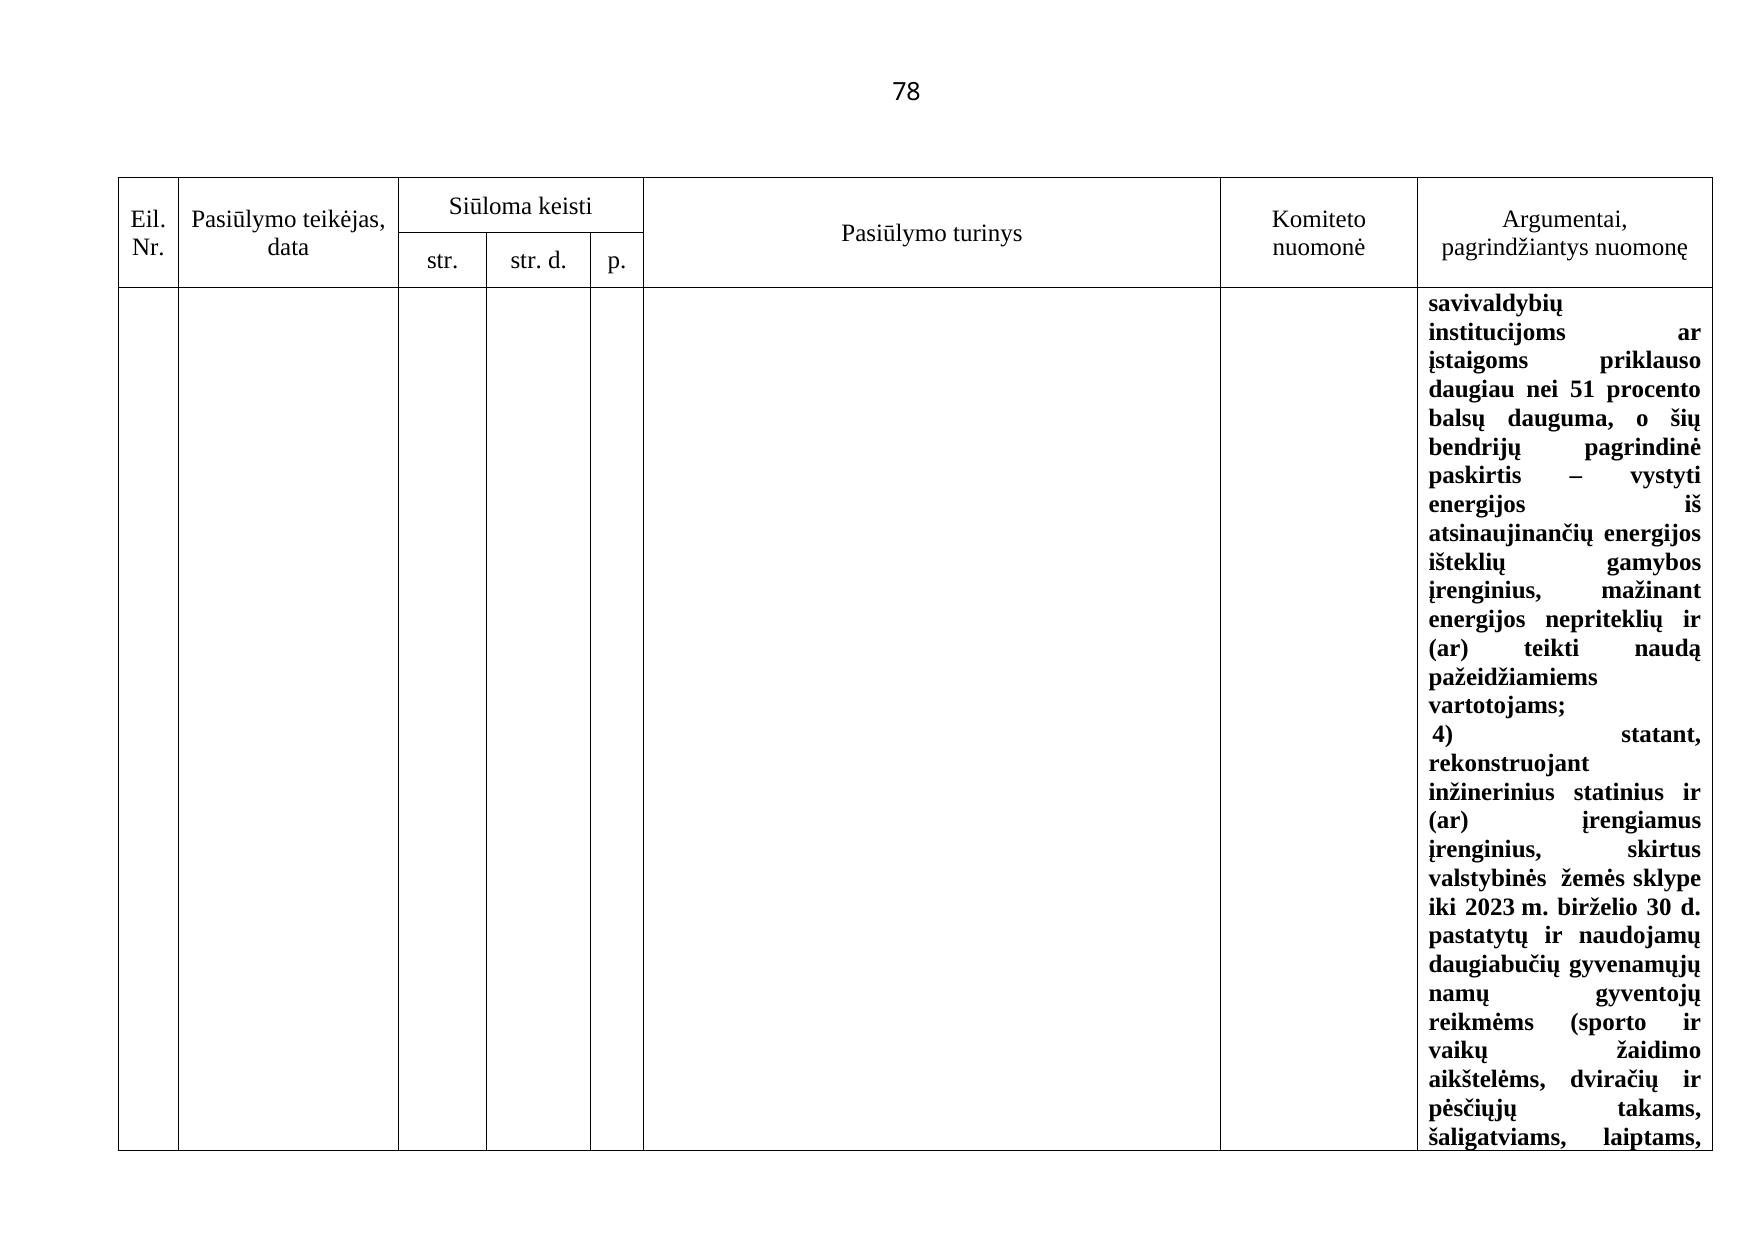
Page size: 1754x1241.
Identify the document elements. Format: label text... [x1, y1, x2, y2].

table_cell [644, 288, 1220, 1150]
table_cell [591, 288, 643, 1150]
table_cell [179, 288, 398, 1150]
table_cell [399, 288, 486, 1150]
table_cell [487, 288, 590, 1150]
table_cell [119, 288, 178, 1150]
table_cell [1221, 288, 1417, 1150]
table_cell str. [399, 233, 486, 287]
table_cell savivaldybių institucijoms ar įstaigoms priklauso daugiau nei 51 procento balsų dauguma, o šių bendrijų pagrindinė paskirtis – vystyti energijos iš atsinaujinančių energijos išteklių gamybos įrenginius, mažinant energijos nepriteklių ir (ar) teikti naudą pažeidžiamiems vartotojams; 4) statant, rekonstruojant inžinerinius statinius ir (ar) įrengiamus įrenginius, skirtus valstybinės žemės sklype iki 2023 m. birželio 30 d. pastatytų ir naudojamų daugiabučių gyvenamųjų namų gyventojų reikmėms (sporto ir vaikų žaidimo aikštelėms, dviračių ir pėsčiųjų takams, šaligatviams, laiptams, [1418, 288, 1712, 1150]
table_header Pasiūlymo teikėjas, data [179, 178, 398, 287]
table_cell p. [591, 233, 643, 287]
table_header Argumentai, pagrindžiantys nuomonę [1418, 178, 1712, 287]
table_cell str. d. [487, 233, 590, 287]
table_header Eil. Nr. [119, 178, 178, 287]
table_header Siūloma keisti [399, 178, 643, 232]
table_header Pasiūlymo turinys [644, 178, 1220, 287]
table_header Komiteto nuomonė [1221, 178, 1417, 287]
